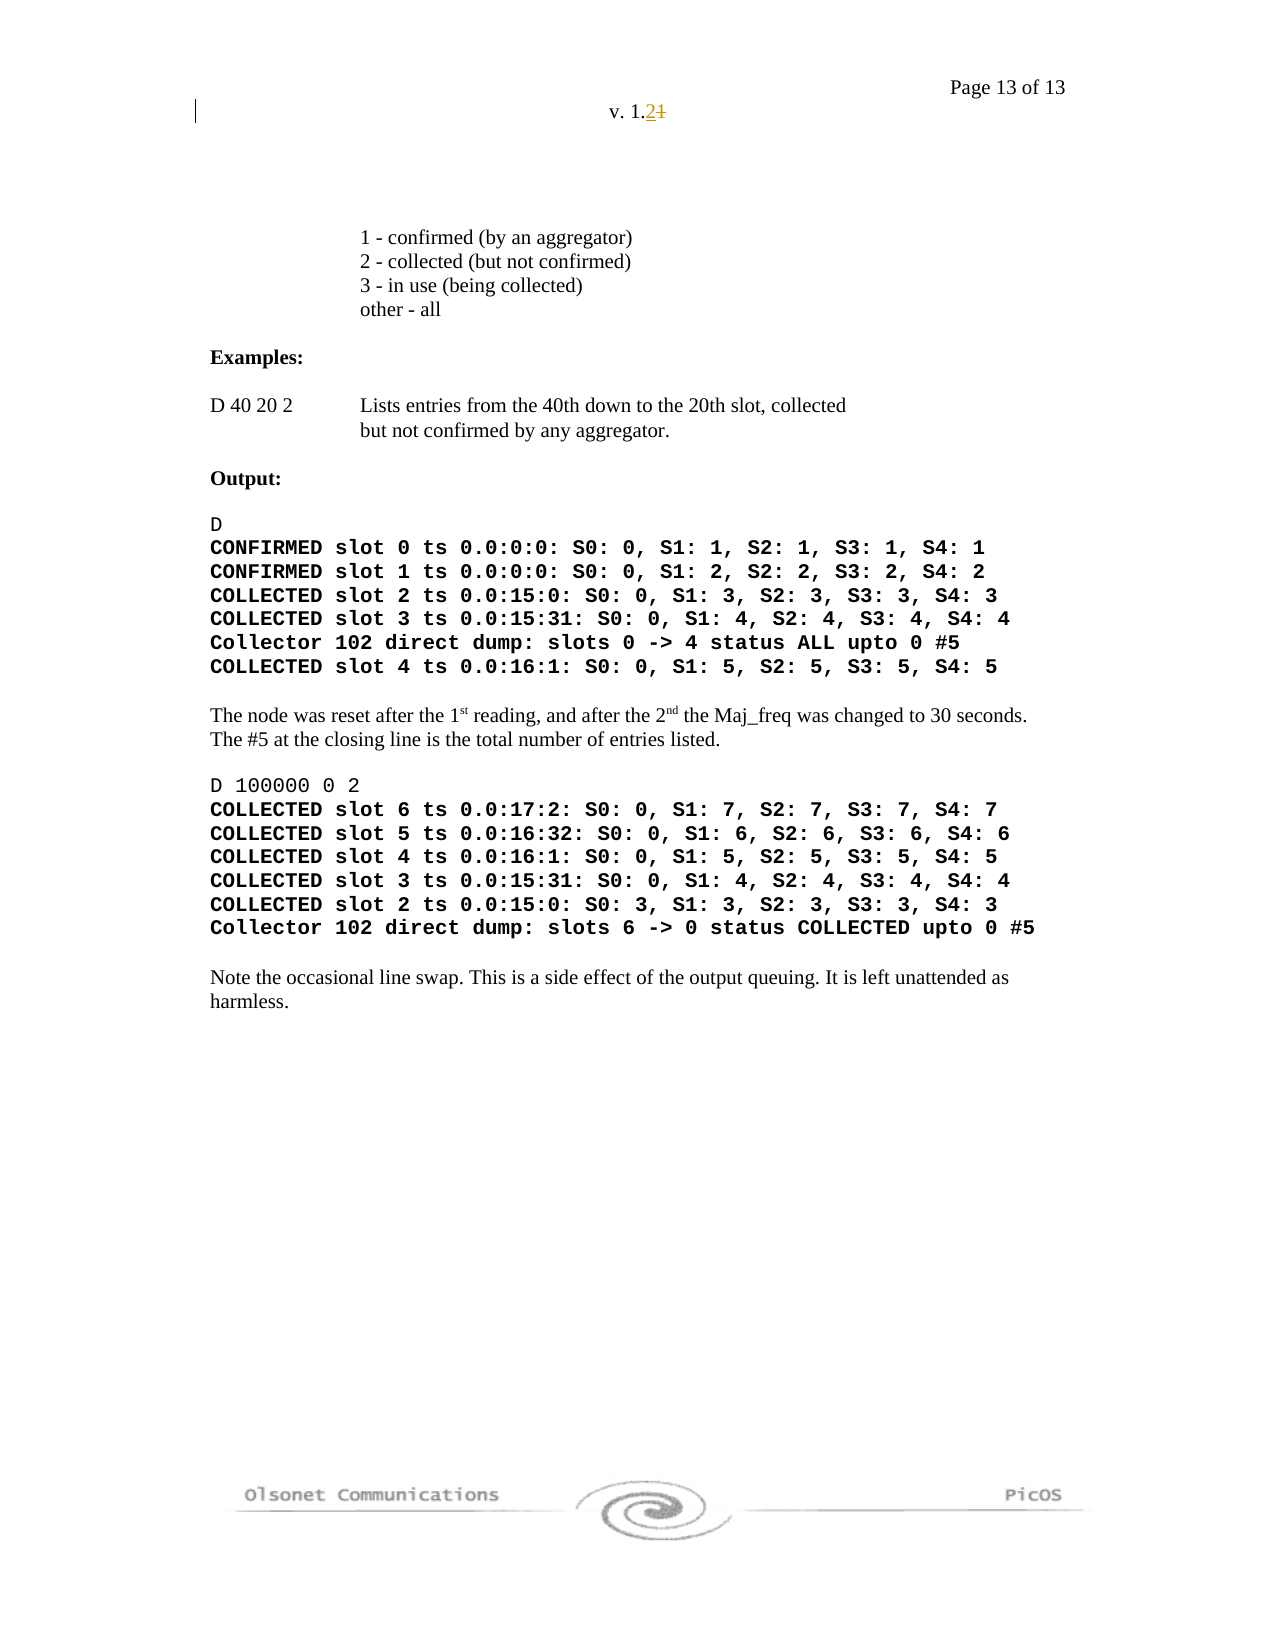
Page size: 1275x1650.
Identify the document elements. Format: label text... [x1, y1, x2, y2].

text D 40 20 2 Lists entries from the 40th down to the 20th slot, collected [210, 393, 1065, 417]
text other - all [210, 297, 1065, 321]
text Examples: [210, 345, 1065, 369]
text D [210, 514, 1065, 537]
text but not confirmed by any aggregator. [210, 417, 1065, 442]
text COLLECTED slot 3 ts 0.0:15:31: S0: 0, S1: 4, S2: 4, S3: 4, S4: 4 [210, 870, 1065, 894]
text 3 - in use (being collected) [210, 273, 1065, 297]
text D 100000 0 2 [210, 776, 1065, 799]
text COLLECTED slot 6 ts 0.0:17:2: S0: 0, S1: 7, S2: 7, S3: 7, S4: 7 [210, 799, 1065, 823]
text COLLECTED slot 2 ts 0.0:15:0: S0: 0, S1: 3, S2: 3, S3: 3, S4: 3 [210, 585, 1065, 608]
text 1 - confirmed (by an aggregator) [210, 225, 1065, 249]
text Collector 102 direct dump: slots 0 -> 4 status ALL upto 0 #5 [210, 632, 1065, 656]
text CONFIRMED slot 1 ts 0.0:0:0: S0: 0, S1: 2, S2: 2, S3: 2, S4: 2 [210, 561, 1065, 585]
text 2 - collected (but not confirmed) [210, 249, 1065, 273]
text Note the occasional line swap. This is a side effect of the output queuing. It is left unattended as harmless. [210, 965, 1065, 1013]
text COLLECTED slot 5 ts 0.0:16:32: S0: 0, S1: 6, S2: 6, S3: 6, S4: 6 [210, 823, 1065, 846]
text COLLECTED slot 4 ts 0.0:16:1: S0: 0, S1: 5, S2: 5, S3: 5, S4: 5 [210, 656, 1065, 679]
text COLLECTED slot 2 ts 0.0:15:0: S0: 3, S1: 3, S2: 3, S3: 3, S4: 3 [210, 894, 1065, 917]
text CONFIRMED slot 0 ts 0.0:0:0: S0: 0, S1: 1, S2: 1, S3: 1, S4: 1 [210, 537, 1065, 561]
text Collector 102 direct dump: slots 6 -> 0 status COLLECTED upto 0 #5 [210, 917, 1065, 941]
text Output: [210, 466, 1065, 490]
text COLLECTED slot 3 ts 0.0:15:31: S0: 0, S1: 4, S2: 4, S3: 4, S4: 4 [210, 608, 1065, 632]
picture [226, 1464, 1094, 1566]
text The node was reset after the 1st reading, and after the 2nd the Maj_freq was changed to 30 seconds. The #5 at the closing line is the total number of entries listed. [210, 703, 1065, 751]
text COLLECTED slot 4 ts 0.0:16:1: S0: 0, S1: 5, S2: 5, S3: 5, S4: 5 [210, 846, 1065, 870]
